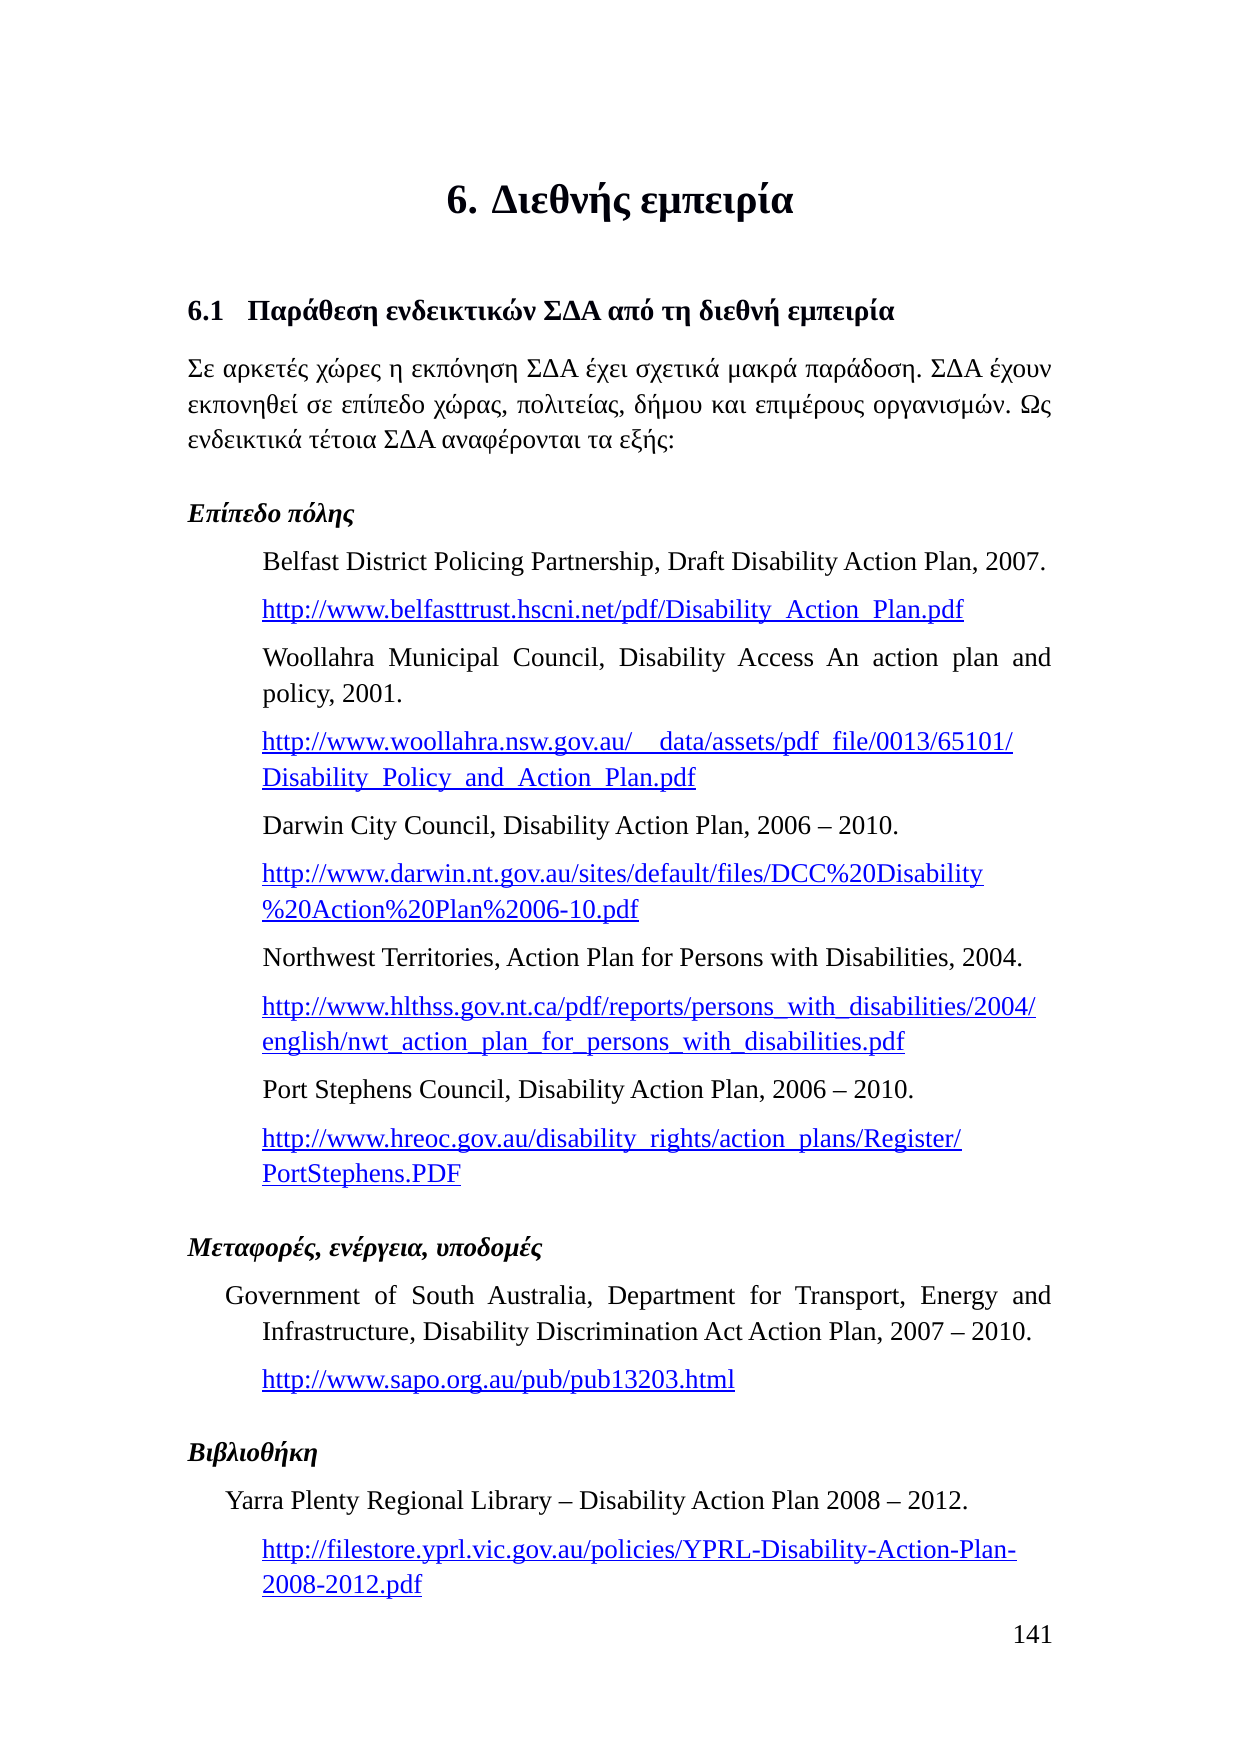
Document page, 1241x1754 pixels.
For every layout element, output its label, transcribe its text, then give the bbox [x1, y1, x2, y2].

text Government of South Australia, Department for Transport, Energy and Infrastructure, Disability Discrimination Act Action Plan, 2007 – 2010. [225, 1279, 1053, 1346]
text Darwin City Council, Disability Action Plan, 2006 – 2010. [262, 809, 1053, 840]
text http://www.hreoc.gov.au/disability_rights/action_plans/Register/PortStephens.PDF [262, 1122, 1053, 1189]
text http://filestore.yprl.vic.gov.au/policies/YPRL-Disability-Action-Plan-2008-2012.pdf [262, 1533, 1053, 1599]
text Σε αρκετές χώρες η εκπόνηση ΣΔΑ έχει σχετικά μακρά παράδοση. ΣΔΑ έχουν εκπονηθεί σε επίπεδο χώρας, πολιτείας, δήμου και επιμέρους οργανισμών. Ως ενδεικτικά τέτοια ΣΔΑ αναφέρονται τα εξής: [187, 352, 1053, 454]
text Belfast District Policing Partnership, Draft Disability Action Plan, 2007. [262, 545, 1053, 576]
text Northwest Territories, Action Plan for Persons with Disabilities, 2004. [262, 941, 1053, 973]
text Επίπεδο πόλης [187, 497, 1053, 528]
subtitle Διεθνής εμπειρία [187, 175, 1053, 223]
subtitle Παράθεση ενδεικτικών ΣΔΑ από τη διεθνή εμπειρία [187, 293, 1053, 326]
text Μεταφορές, ενέργεια, υποδομές [187, 1231, 1053, 1262]
text Yarra Plenty Regional Library – Disability Action Plan 2008 – 2012. [225, 1484, 1053, 1516]
text Βιβλιοθήκη [187, 1436, 1053, 1467]
text http://www.darwin.nt.gov.au/sites/default/files/DCC%20Disability%20Action%20Plan%2006-10.pdf [262, 857, 1053, 924]
text http://www.hlthss.gov.nt.ca/pdf/reports/persons_with_disabilities/2004/english/nwt_action_plan_for_persons_with_disabilities.pdf [262, 990, 1053, 1057]
text http://www.sapo.org.au/pub/pub13203.html [262, 1363, 1053, 1394]
text http://www.woollahra.nsw.gov.au/__data/assets/pdf_file/0013/65101/Disability_Policy_and_Action_Plan.pdf [262, 725, 1053, 792]
text http://www.belfasttrust.hscni.net/pdf/Disability_Action_Plan.pdf [262, 593, 1053, 624]
text Woollahra Municipal Council, Disability Access An action plan and policy, 2001. [262, 641, 1053, 708]
text Port Stephens Council, Disability Action Plan, 2006 – 2010. [262, 1074, 1053, 1105]
